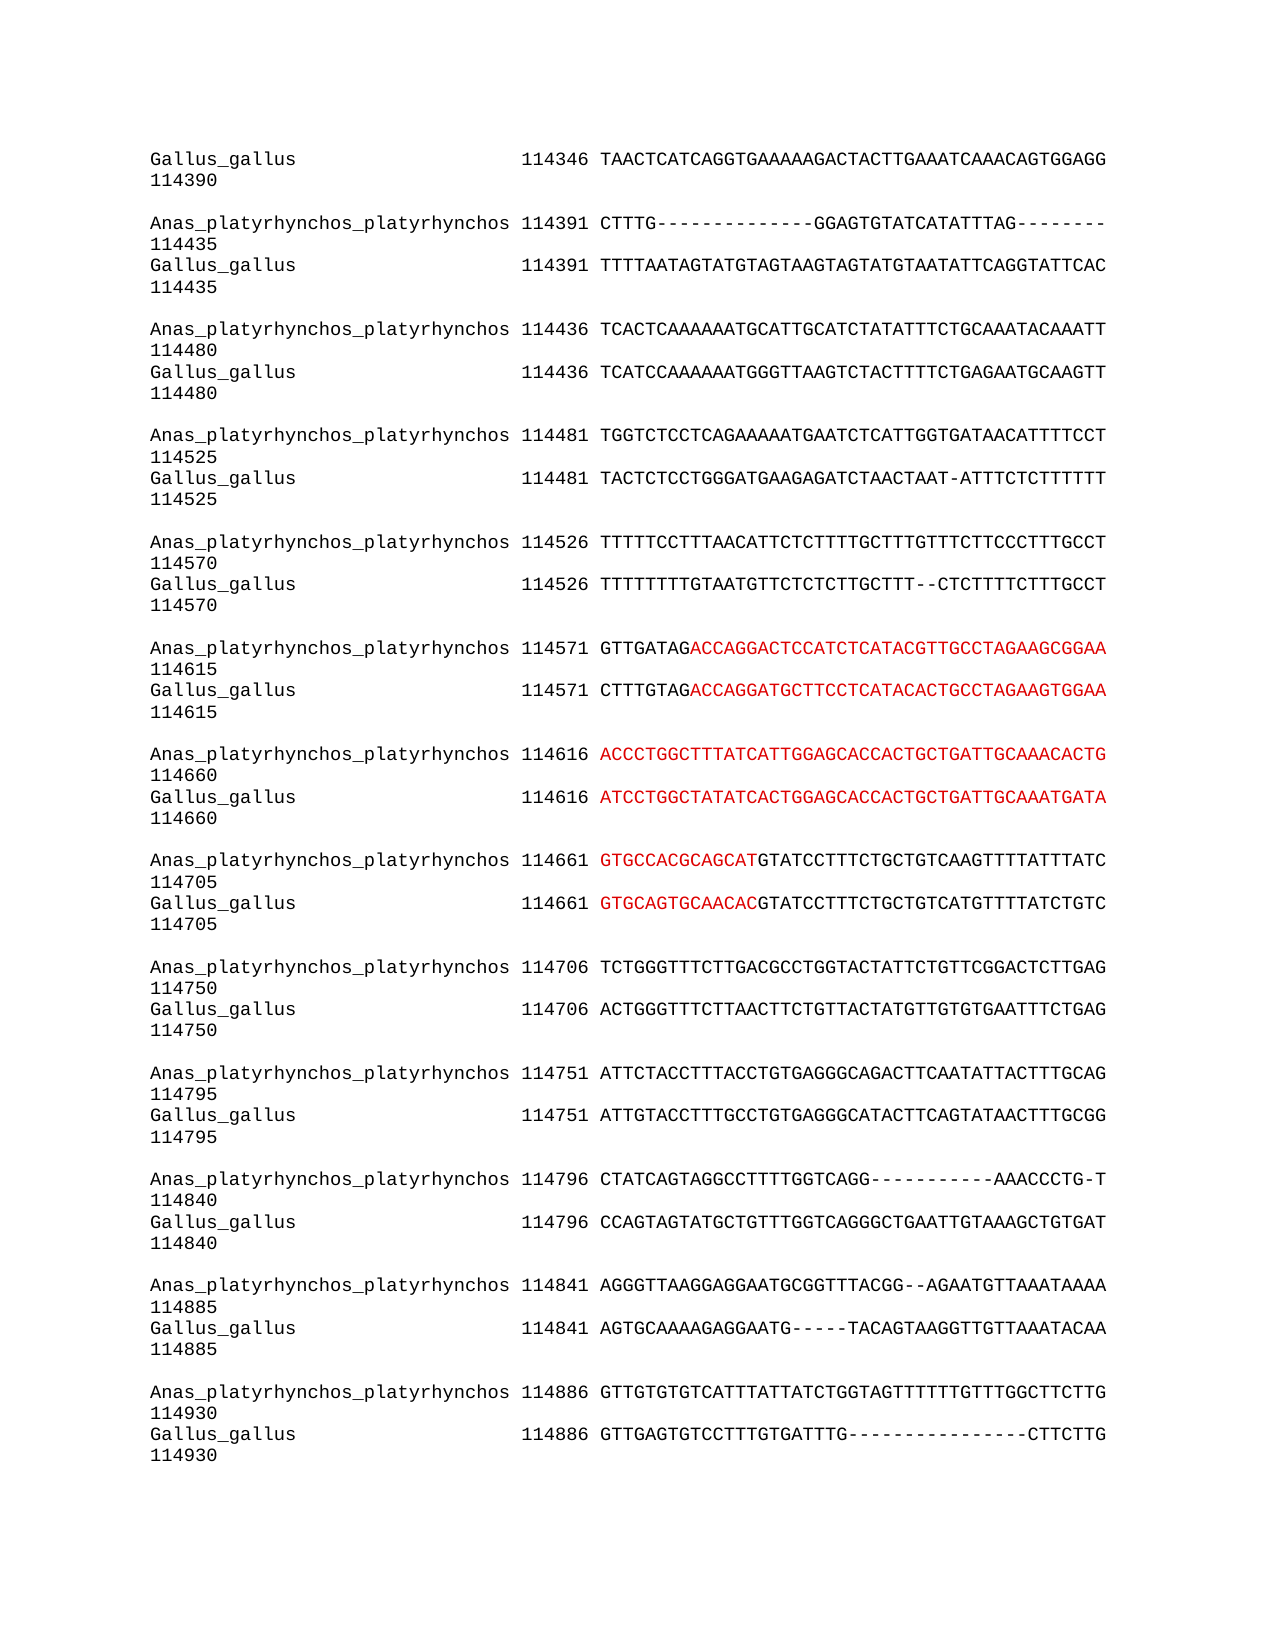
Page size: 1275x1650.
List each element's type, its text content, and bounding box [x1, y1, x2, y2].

text Gallus_gallus 114841 AGTGCAAAAGAGGAATG‑‑‑‑‑TACAGTAAGGTTGTTAAATACAA 114885 [150, 1319, 1125, 1361]
text Gallus_gallus 114481 TACTCTCCTGGGATGAAGAGATCTAACTAAT‑ATTTCTCTTTTTT 114525 [150, 469, 1125, 511]
text Anas_platyrhynchos_platyrhynchos 114841 AGGGTTAAGGAGGAATGCGGTTTACGG‑‑AGAATGTTAAATAAAA 114885 [150, 1276, 1125, 1319]
text Anas_platyrhynchos_platyrhynchos 114436 TCACTCAAAAAATGCATTGCATCTATATTTCTGCAAATACAAATT 114480 [150, 320, 1125, 362]
text Gallus_gallus 114346 TAACTCATCAGGTGAAAAAGACTACTTGAAATCAAACAGTGGAGG 114390 [150, 150, 1125, 192]
text Gallus_gallus 114751 ATTGTACCTTTGCCTGTGAGGGCATACTTCAGTATAACTTTGCGG 114795 [150, 1106, 1125, 1149]
text Gallus_gallus 114661 GTGCAGTGCAACACGTATCCTTTCTGCTGTCATGTTTTATCTGTC 114705 [150, 894, 1125, 936]
text Anas_platyrhynchos_platyrhynchos 114751 ATTCTACCTTTACCTGTGAGGGCAGACTTCAATATTACTTTGCAG 114795 [150, 1064, 1125, 1106]
text Anas_platyrhynchos_platyrhynchos 114571 GTTGATAGACCAGGACTCCATCTCATACGTTGCCTAGAAGCGGAA 114615 [150, 639, 1125, 681]
text Gallus_gallus 114571 CTTTGTAGACCAGGATGCTTCCTCATACACTGCCTAGAAGTGGAA 114615 [150, 681, 1125, 724]
text Anas_platyrhynchos_platyrhynchos 114526 TTTTTCCTTTAACATTCTCTTTTGCTTTGTTTCTTCCCTTTGCCT 114570 [150, 532, 1125, 575]
text Anas_platyrhynchos_platyrhynchos 114391 CTTTG‑‑‑‑‑‑‑‑‑‑‑‑‑‑GGAGTGTATCATATTTAG‑‑‑‑‑‑‑‑ 114435 [150, 214, 1125, 256]
text Anas_platyrhynchos_platyrhynchos 114706 TCTGGGTTTCTTGACGCCTGGTACTATTCTGTTCGGACTCTTGAG 114750 [150, 957, 1125, 1000]
text Gallus_gallus 114391 TTTTAATAGTATGTAGTAAGTAGTATGTAATATTCAGGTATTCAC 114435 [150, 256, 1125, 299]
text Gallus_gallus 114886 GTTGAGTGTCCTTTGTGATTTG‑‑‑‑‑‑‑‑‑‑‑‑‑‑‑‑CTTCTTG 114930 [150, 1425, 1125, 1467]
text Gallus_gallus 114796 CCAGTAGTATGCTGTTTGGTCAGGGCTGAATTGTAAAGCTGTGAT 114840 [150, 1212, 1125, 1255]
text Anas_platyrhynchos_platyrhynchos 114616 ACCCTGGCTTTATCATTGGAGCACCACTGCTGATTGCAAACACTG 114660 [150, 745, 1125, 787]
text Anas_platyrhynchos_platyrhynchos 114481 TGGTCTCCTCAGAAAAATGAATCTCATTGGTGATAACATTTTCCT 114525 [150, 426, 1125, 469]
text Anas_platyrhynchos_platyrhynchos 114661 GTGCCACGCAGCATGTATCCTTTCTGCTGTCAAGTTTTATTTATC 114705 [150, 851, 1125, 894]
text Gallus_gallus 114436 TCATCCAAAAAATGGGTTAAGTCTACTTTTCTGAGAATGCAAGTT 114480 [150, 362, 1125, 405]
text Anas_platyrhynchos_platyrhynchos 114796 CTATCAGTAGGCCTTTTGGTCAGG‑‑‑‑‑‑‑‑‑‑‑AAACCCTG‑T 114840 [150, 1170, 1125, 1212]
text Gallus_gallus 114706 ACTGGGTTTCTTAACTTCTGTTACTATGTTGTGTGAATTTCTGAG 114750 [150, 1000, 1125, 1042]
text Gallus_gallus 114526 TTTTTTTTGTAATGTTCTCTCTTGCTTT‑‑CTCTTTTCTTTGCCT 114570 [150, 575, 1125, 617]
text Gallus_gallus 114616 ATCCTGGCTATATCACTGGAGCACCACTGCTGATTGCAAATGATA 114660 [150, 787, 1125, 830]
text Anas_platyrhynchos_platyrhynchos 114886 GTTGTGTGTCATTTATTATCTGGTAGTTTTTTGTTTGGCTTCTTG 114930 [150, 1382, 1125, 1425]
